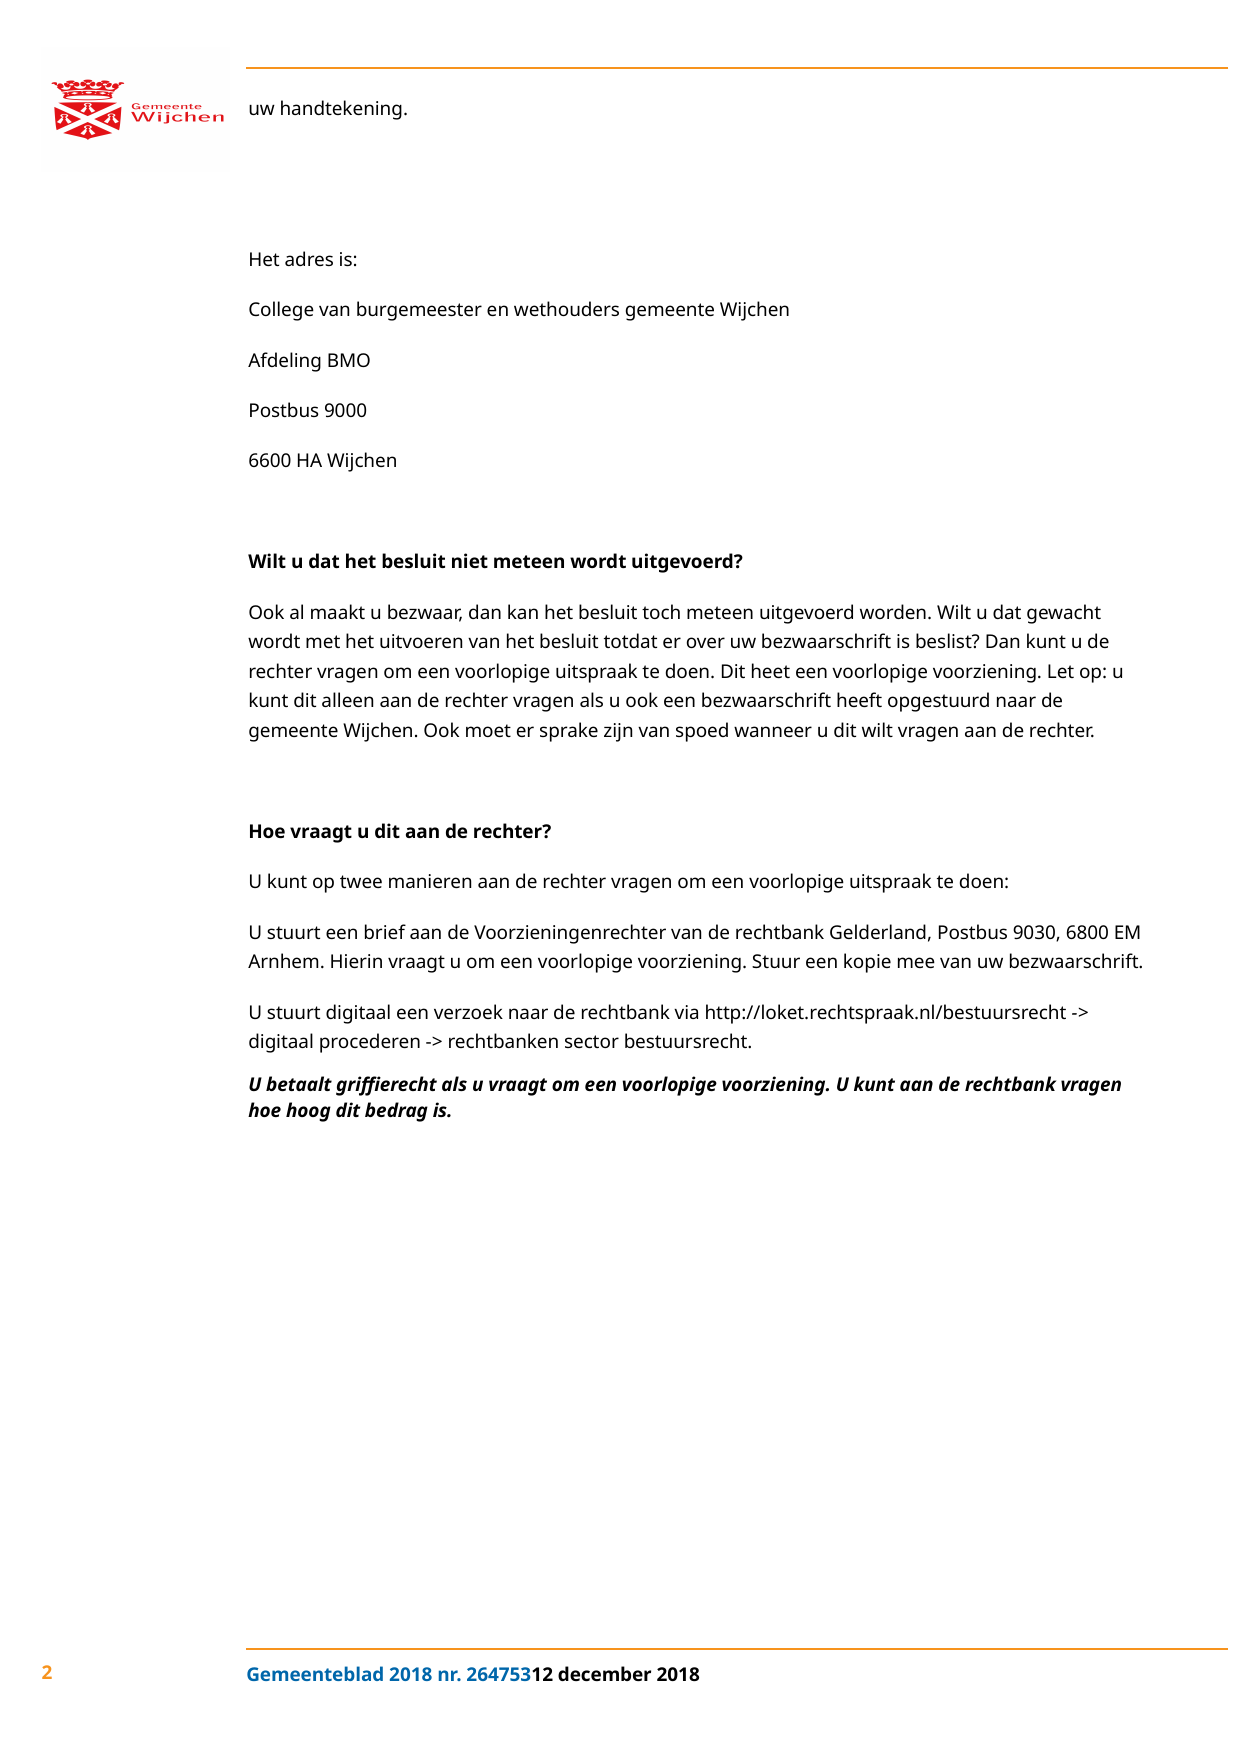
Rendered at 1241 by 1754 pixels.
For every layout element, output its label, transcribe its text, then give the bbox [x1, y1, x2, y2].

text Afdeling BMO [248, 347, 1152, 373]
text College van burgemeester en wethouders gemeente Wijchen [248, 296, 1152, 322]
text Ook al maakt u bezwaar, dan kan het besluit toch meteen uitgevoerd worden. Wilt u dat gewacht wordt met het uitvoeren van het besluit totdat er over uw bezwaarschrift is beslist? Dan kunt u de rechter vragen om een voorlopige uitspraak te doen. Dit heet een voorlopige voorziening. Let op: u kunt dit alleen aan de rechter vragen als u ook een bezwaarschrift heeft opgestuurd naar de gemeente Wijchen. Ook moet er sprake zijn van spoed wanneer u dit wilt vragen aan de rechter. [248, 599, 1152, 743]
text Hoe vraagt u dit aan de rechter? [248, 818, 1152, 844]
text U kunt op twee manieren aan de rechter vragen om een voorlopige uitspraak te doen: [248, 868, 1152, 894]
text Het adres is: [248, 246, 1152, 272]
text Wilt u dat het besluit niet meteen wordt uitgevoerd? [248, 548, 1152, 574]
text Postbus 9000 [248, 397, 1152, 423]
text 6600 HA Wijchen [248, 448, 1152, 473]
text uw handtekening. [248, 95, 1152, 121]
picture [41, 47, 231, 172]
text U stuurt digitaal een verzoek naar de rechtbank via http://loket.rechtspraak.nl/bestuursrecht -> digitaal procederen -> rechtbanken sector bestuursrecht. [248, 999, 1152, 1054]
text U betaalt griffierecht als u vraagt om een voorlopige voorziening. U kunt aan de rechtbank vragen hoe hoog dit bedrag is. [248, 1072, 1152, 1123]
text U stuurt een brief aan de Voorzieningenrechter van de rechtbank Gelderland, Postbus 9030, 6800 EM Arnhem. Hierin vraagt u om een voorlopige voorziening. Stuur een kopie mee van uw bezwaarschrift. [248, 919, 1152, 974]
